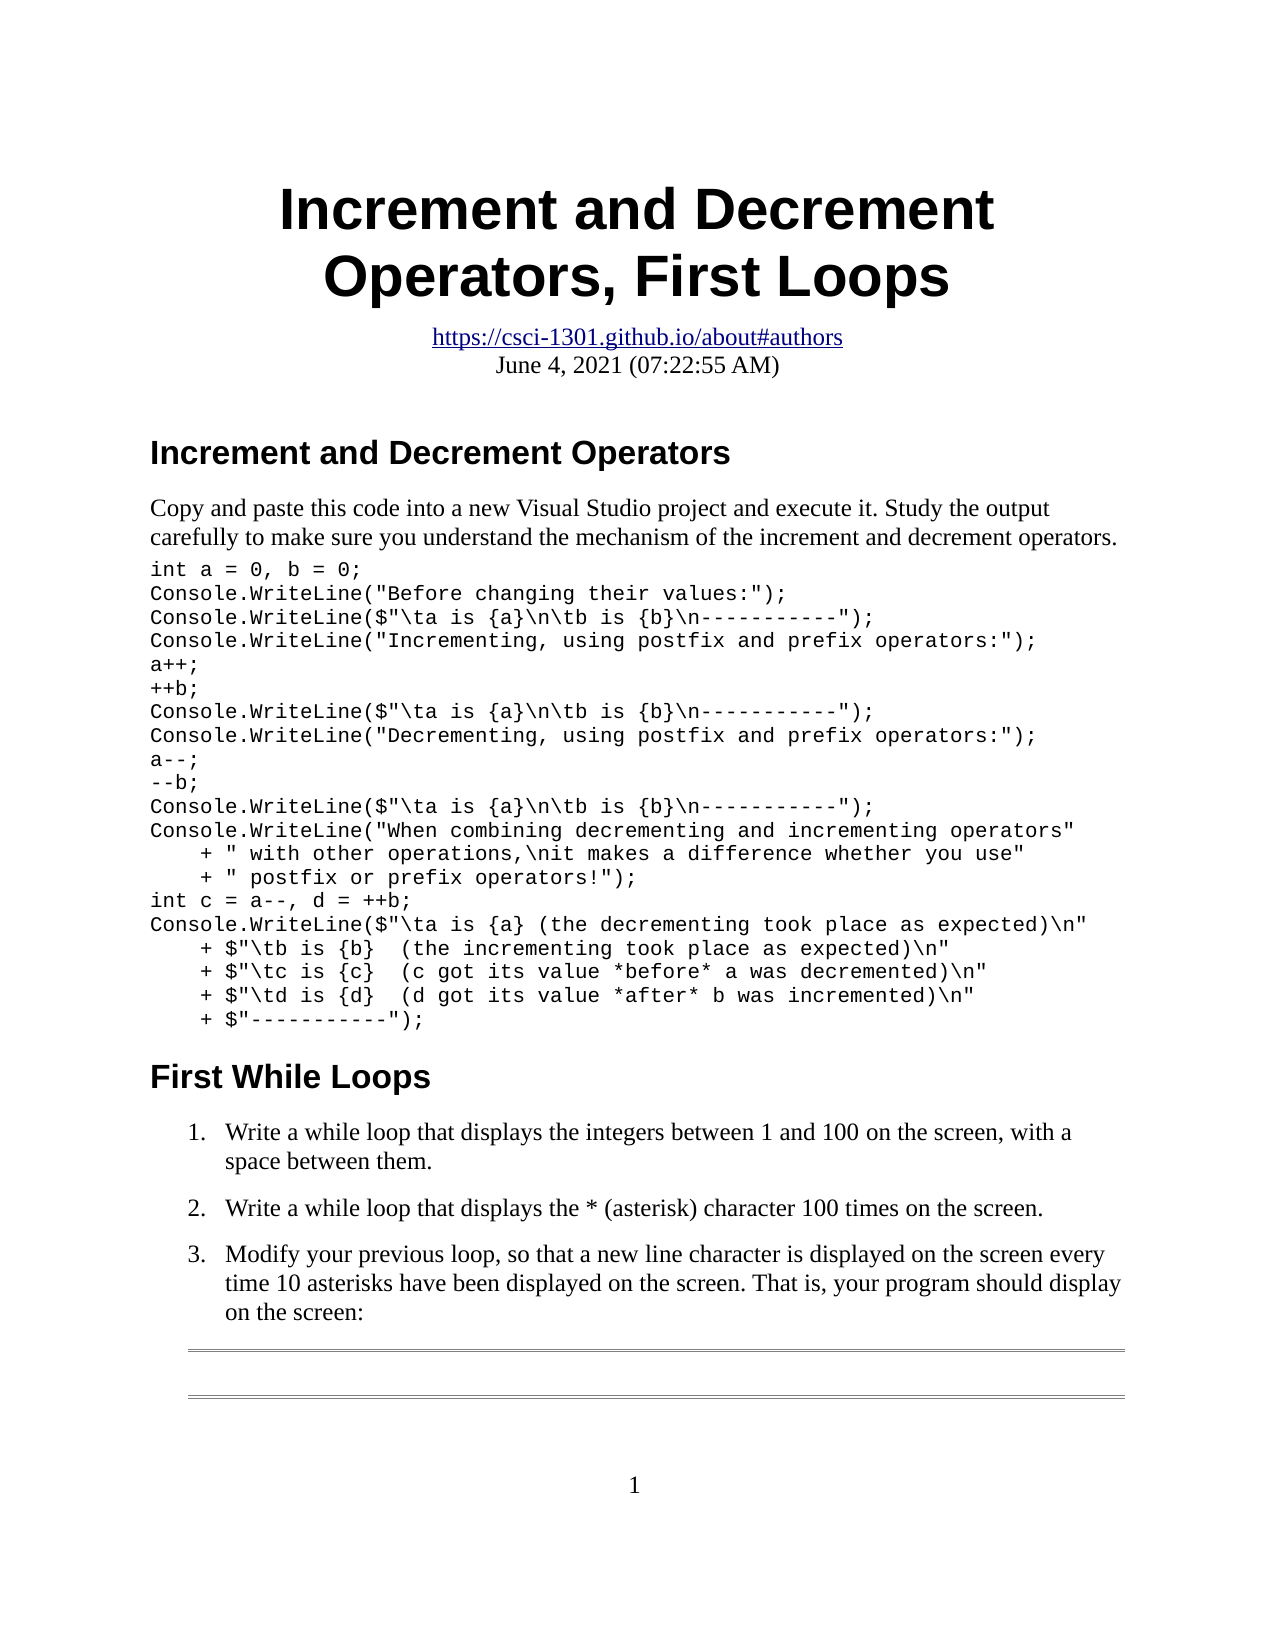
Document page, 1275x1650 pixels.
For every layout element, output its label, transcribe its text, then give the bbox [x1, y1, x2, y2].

text + $"\tb is {b} (the incrementing took place as expected)\n" [150, 938, 1125, 961]
text int c = a--, d = ++b; [150, 891, 1125, 914]
title Increment and Decrement Operators, First Loops [150, 175, 1125, 309]
text Console.WriteLine($"\ta is {a}\n\tb is {b}\n-----------"); [150, 701, 1125, 725]
text + $"\tc is {c} (c got its value *before* a was decremented)\n" [150, 961, 1125, 985]
text + " with other operations,\nit makes a difference whether you use" [150, 843, 1125, 867]
text https://csci-1301.github.io/about#authors [150, 322, 1125, 350]
text a--; [150, 749, 1125, 772]
text June 4, 2021 (07:22:55 AM) [150, 350, 1125, 379]
text Console.WriteLine($"\ta is {a}\n\tb is {b}\n-----------"); [150, 607, 1125, 630]
text Console.WriteLine("Before changing their values:"); [150, 583, 1125, 607]
list Modify your previous loop, so that a new line character is displayed on the screen every time 10 asterisks have been displayed on the screen. That is, your program should display on the screen: [187, 1239, 1125, 1326]
subtitle Increment and Decrement Operators [150, 433, 1125, 472]
text --b; [150, 772, 1125, 796]
text Console.WriteLine("Decrementing, using postfix and prefix operators:"); [150, 725, 1125, 749]
text ++b; [150, 678, 1125, 701]
list Write a while loop that displays the * (asterisk) character 100 times on the screen. [187, 1193, 1125, 1222]
text Console.WriteLine($"\ta is {a} (the decrementing took place as expected)\n" [150, 914, 1125, 938]
text Copy and paste this code into a new Visual Studio project and execute it. Study the output carefully to make sure you understand the mechanism of the increment and decrement operators. [150, 493, 1125, 551]
text a++; [150, 654, 1125, 678]
text + " postfix or prefix operators!"); [150, 867, 1125, 891]
text + $"\td is {d} (d got its value *after* b was incremented)\n" [150, 985, 1125, 1009]
subtitle First While Loops [150, 1057, 1125, 1096]
text int a = 0, b = 0; [150, 559, 1125, 583]
text Console.WriteLine($"\ta is {a}\n\tb is {b}\n-----------"); [150, 796, 1125, 819]
list Write a while loop that displays the integers between and on the screen, with a space between them. [187, 1117, 1125, 1175]
text + $"-----------"); [150, 1009, 1125, 1032]
text Console.WriteLine("Incrementing, using postfix and prefix operators:"); [150, 630, 1125, 654]
text Console.WriteLine("When combining decrementing and incrementing operators" [150, 819, 1125, 843]
